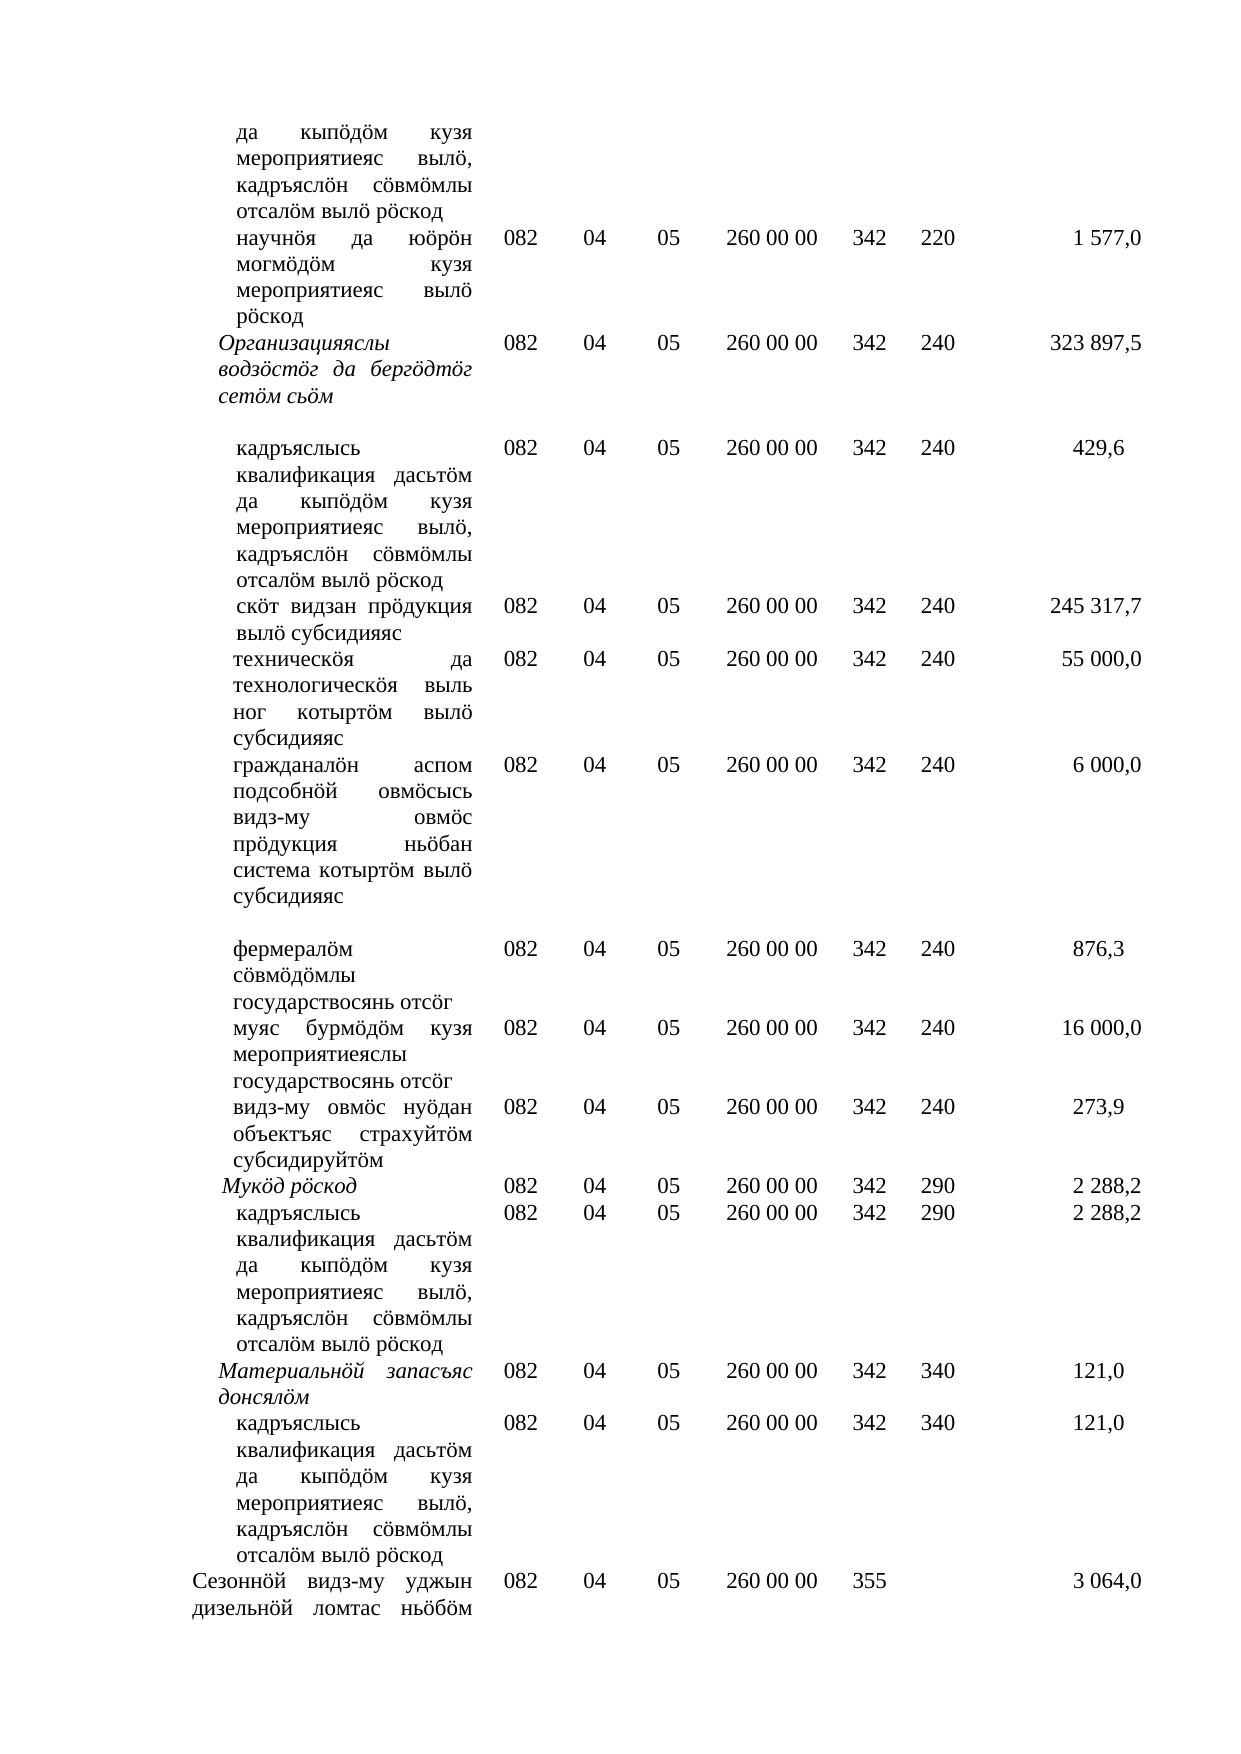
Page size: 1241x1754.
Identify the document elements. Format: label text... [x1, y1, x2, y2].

table_cell 260 00 00 [705, 593, 838, 645]
table_cell [901, 118, 974, 223]
table_cell 240 [901, 593, 974, 645]
table_cell гражданалöн аспом подсобнöй овмöсысь видз-му овмöс прöдукция ньöбан система котыртöм вылö субсидияяс [177, 751, 484, 935]
table_cell [901, 1568, 974, 1620]
table_cell 05 [631, 1357, 705, 1409]
table_cell [558, 118, 631, 223]
table_cell 04 [558, 1014, 631, 1093]
table_cell 220 [901, 224, 974, 329]
table_cell 342 [838, 593, 901, 645]
table_cell 429,6 [975, 434, 1153, 592]
table_cell 05 [631, 751, 705, 935]
table_cell Сезоннöй видз-му уджын дизельнöй ломтас ньöбöм [177, 1568, 484, 1620]
table_cell 260 00 00 [705, 1199, 838, 1357]
table_cell 121,0 [975, 1357, 1153, 1409]
table_cell 121,0 [975, 1410, 1153, 1568]
table_cell 05 [631, 935, 705, 1014]
table_cell 05 [631, 1093, 705, 1172]
table_cell 260 00 00 [705, 224, 838, 329]
table_cell 342 [838, 1199, 901, 1357]
table_cell 05 [631, 645, 705, 751]
table_cell 260 00 00 [705, 329, 838, 434]
table_cell 082 [484, 1568, 558, 1620]
table_cell 290 [901, 1172, 974, 1199]
table_cell 260 00 00 [705, 1014, 838, 1093]
table_cell фермералöм сöвмöдöмлы государствосянь отсöг [177, 935, 484, 1014]
table_cell 04 [558, 593, 631, 645]
table_cell 04 [558, 935, 631, 1014]
table_cell 05 [631, 434, 705, 592]
table_cell научнöя да юöрöн могмöдöм кузя мероприятиеяс вылö рöскод [177, 224, 484, 329]
table_cell 342 [838, 1172, 901, 1199]
table_cell техническöя да технологическöя выль ног котыртöм вылö субсидияяс [177, 645, 484, 751]
table_cell 342 [838, 434, 901, 592]
table_cell 240 [901, 751, 974, 935]
table_cell 260 00 00 [705, 1172, 838, 1199]
table_cell 04 [558, 1093, 631, 1172]
table_cell 082 [484, 751, 558, 935]
table_cell 260 00 00 [705, 645, 838, 751]
table_cell 05 [631, 1014, 705, 1093]
table_cell да кыпöдöм кузя мероприятиеяс вылö, кадръяслöн сöвмöмлы отсалöм вылö рöскод [177, 118, 484, 223]
table_cell 05 [631, 1172, 705, 1199]
table_cell 273,9 [975, 1093, 1153, 1172]
table_cell 240 [901, 329, 974, 434]
table_cell 04 [558, 329, 631, 434]
table_cell 260 00 00 [705, 751, 838, 935]
table_cell [705, 118, 838, 223]
table_cell 876,3 [975, 935, 1153, 1014]
table_cell 082 [484, 329, 558, 434]
table_cell 1 577,0 [975, 224, 1153, 329]
table_cell 342 [838, 329, 901, 434]
table_cell Организацияяслы водзöстöг да бергöдтöг сетöм сьöм [177, 329, 484, 434]
table_cell 240 [901, 1093, 974, 1172]
table_cell 04 [558, 434, 631, 592]
table_cell 05 [631, 224, 705, 329]
table_cell 04 [558, 751, 631, 935]
table_cell 355 [838, 1568, 901, 1620]
table_cell кадръяслысь квалификация дасьтöм да кыпöдöм кузя мероприятиеяс вылö, кадръяслöн сöвмöмлы отсалöм вылö рöскод [177, 434, 484, 592]
table_cell 340 [901, 1357, 974, 1409]
table_cell 3 064,0 [975, 1568, 1153, 1620]
table_cell 342 [838, 1410, 901, 1568]
table_cell 260 00 00 [705, 935, 838, 1014]
table_cell 05 [631, 329, 705, 434]
table_cell 082 [484, 1199, 558, 1357]
table_cell 082 [484, 1410, 558, 1568]
table_cell 082 [484, 224, 558, 329]
table_cell 16 000,0 [975, 1014, 1153, 1093]
table_cell 240 [901, 645, 974, 751]
table_cell 260 00 00 [705, 1093, 838, 1172]
table_cell 082 [484, 645, 558, 751]
table_cell 260 00 00 [705, 1568, 838, 1620]
table_cell [975, 118, 1153, 223]
table_cell муяс бурмöдöм кузя мероприятиеяслы государствосянь отсöг [177, 1014, 484, 1093]
table_cell 082 [484, 1172, 558, 1199]
table_cell 04 [558, 224, 631, 329]
table_cell Мукöд рöскод [177, 1172, 484, 1199]
table_cell 342 [838, 1093, 901, 1172]
table_cell 260 00 00 [705, 1410, 838, 1568]
table_cell 05 [631, 593, 705, 645]
table_cell 05 [631, 1568, 705, 1620]
table_cell 290 [901, 1199, 974, 1357]
table_cell 082 [484, 935, 558, 1014]
table_cell 342 [838, 1357, 901, 1409]
table_cell 082 [484, 1357, 558, 1409]
table_cell 04 [558, 1410, 631, 1568]
table_cell 323 897,5 [975, 329, 1153, 434]
table_cell [484, 118, 558, 223]
table_cell 240 [901, 935, 974, 1014]
table_cell 260 00 00 [705, 434, 838, 592]
table_cell 2 288,2 [975, 1199, 1153, 1357]
table_cell 342 [838, 1014, 901, 1093]
table_cell 082 [484, 1014, 558, 1093]
table_cell 04 [558, 1568, 631, 1620]
table_cell 240 [901, 434, 974, 592]
table_cell 240 [901, 1014, 974, 1093]
table_cell [838, 118, 901, 223]
table_cell кадръяслысь квалификация дасьтöм да кыпöдöм кузя мероприятиеяс вылö, кадръяслöн сöвмöмлы отсалöм вылö рöскод [177, 1410, 484, 1568]
table_cell 05 [631, 1410, 705, 1568]
table_cell 04 [558, 1199, 631, 1357]
table_cell 04 [558, 1172, 631, 1199]
table_cell 082 [484, 434, 558, 592]
table_cell 082 [484, 593, 558, 645]
table_cell 04 [558, 645, 631, 751]
table_cell 342 [838, 645, 901, 751]
table_cell 05 [631, 1199, 705, 1357]
table_cell кадръяслысь квалификация дасьтöм да кыпöдöм кузя мероприятиеяс вылö, кадръяслöн сöвмöмлы отсалöм вылö рöскод [177, 1199, 484, 1357]
table_cell [631, 118, 705, 223]
table_cell 342 [838, 751, 901, 935]
table_cell 04 [558, 1357, 631, 1409]
table_cell 245 317,7 [975, 593, 1153, 645]
table_cell видз-му овмöс нуöдан объектъяс страхуйтöм субсидируйтöм [177, 1093, 484, 1172]
table_cell 082 [484, 1093, 558, 1172]
table_cell 2 288,2 [975, 1172, 1153, 1199]
table_cell 55 000,0 [975, 645, 1153, 751]
table_cell Материальнöй запасъяс донсялöм [177, 1357, 484, 1409]
table_cell 260 00 00 [705, 1357, 838, 1409]
table_cell 342 [838, 935, 901, 1014]
table_cell 342 [838, 224, 901, 329]
table_cell 6 000,0 [975, 751, 1153, 935]
table_cell 340 [901, 1410, 974, 1568]
table_cell скöт видзан прöдукция вылö субсидияяс [177, 593, 484, 645]
